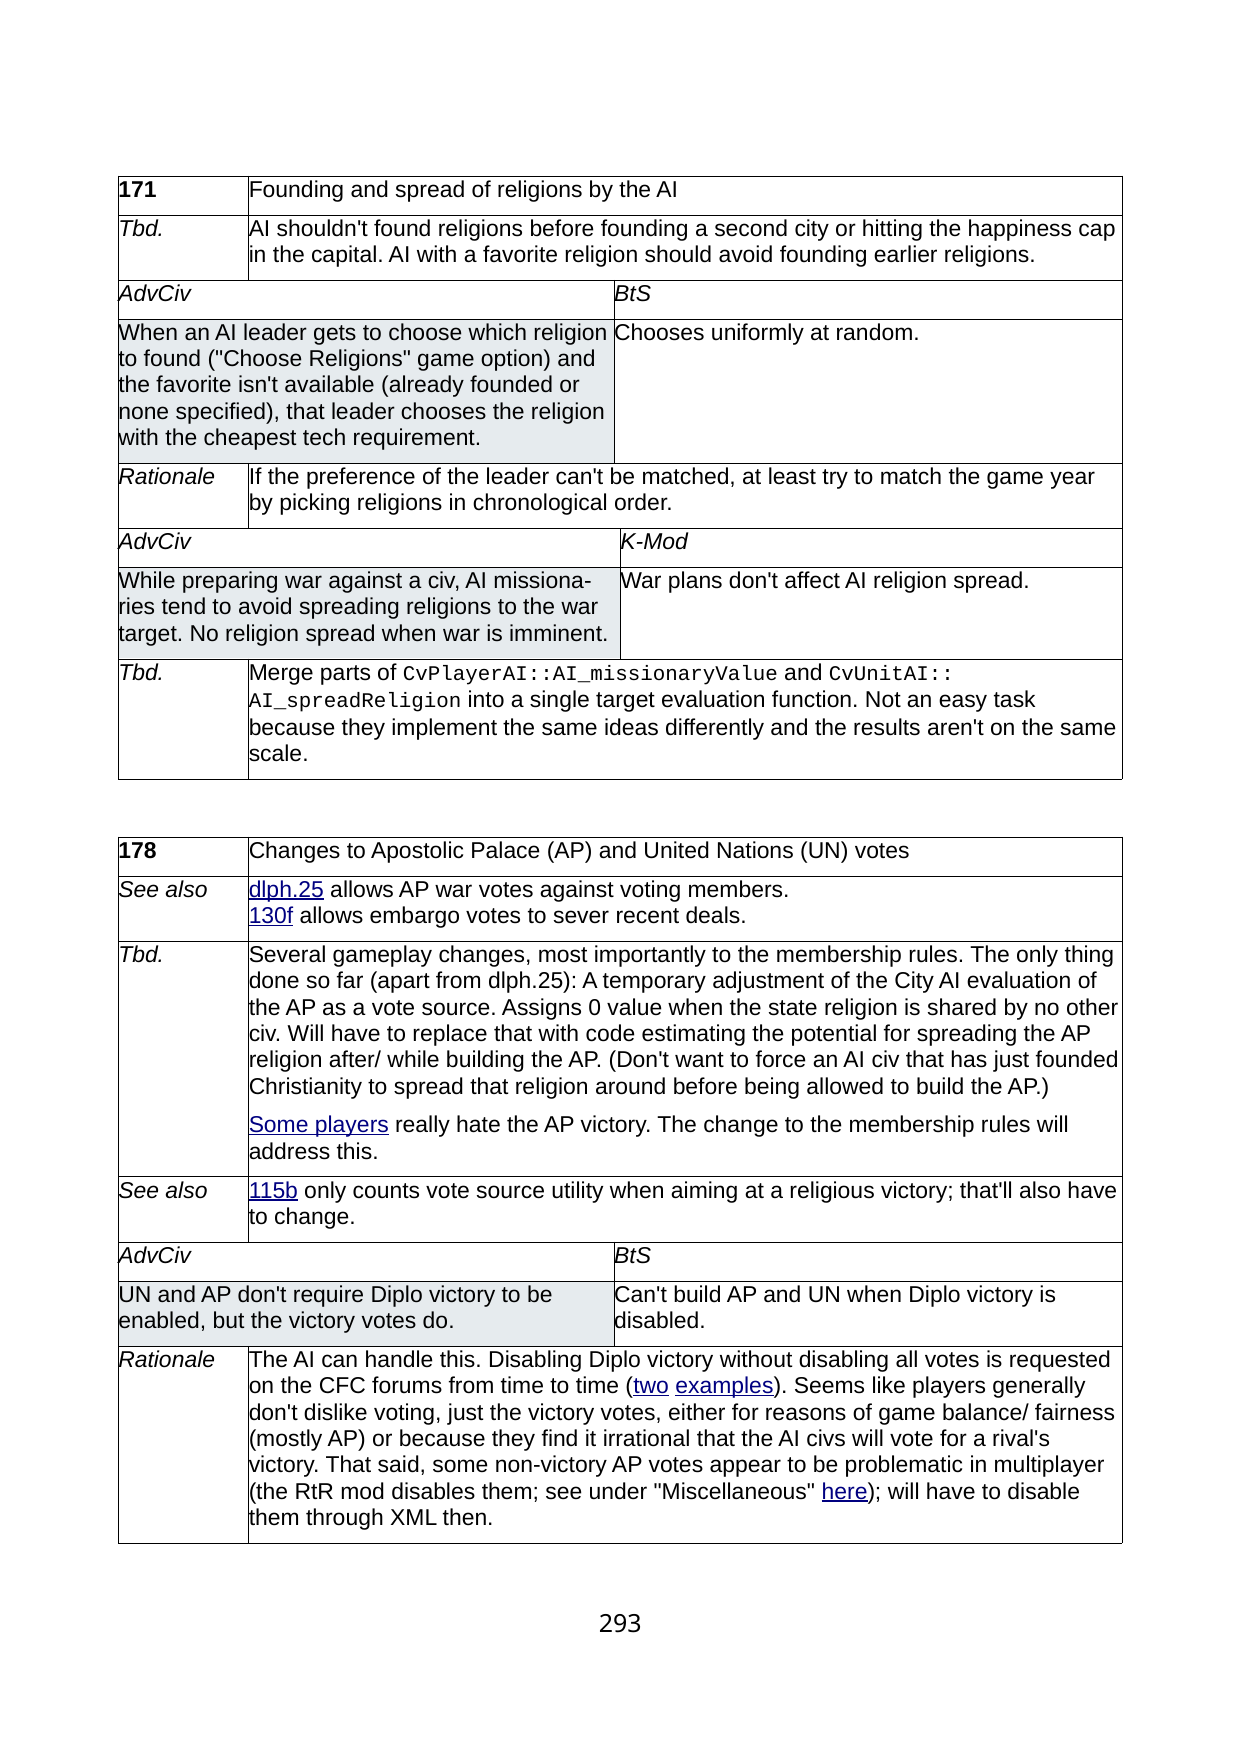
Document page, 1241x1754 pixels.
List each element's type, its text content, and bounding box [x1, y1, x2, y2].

table_cell See also [119, 877, 248, 941]
table_cell Chooses uniformly at random. [615, 320, 1122, 463]
table_cell AdvCiv [119, 1243, 614, 1281]
table_cell Rationale [119, 1347, 248, 1543]
table_cell BtS [615, 281, 1122, 318]
table_cell Rationale [119, 464, 248, 528]
table_cell If the preference of the leader can't be matched, at least try to match the game year by picking religions in chronological order. [249, 464, 1122, 528]
table_cell Tbd. [119, 216, 248, 280]
table_header 171 [119, 177, 248, 214]
table_cell Merge parts of CvPlayerAI::AI_missionaryValue and CvUnitAI:: AI_spreadReligion into a single target evaluation function. Not an easy task because they implement the same ideas differently and the results aren't on the same scale. [249, 660, 1122, 779]
table_cell Can't build AP and UN when Diplo victory is disabled. [615, 1282, 1122, 1346]
table_cell AdvCiv [119, 529, 620, 567]
table_cell AI shouldn't found religions before founding a second city or hitting the happiness cap in the capital. AI with a favorite religion should avoid founding earlier religions. [249, 216, 1122, 280]
table_cell The AI can handle this. Disabling Diplo victory without disabling all votes is requested on the CFC forums from time to time (two examples). Seems like players generally don't dislike voting, just the victory votes, either for reasons of game balance/ fairness (mostly AP) or because they find it irrational that the AI civs will vote for a rival's victory. That said, some non-victory AP votes appear to be problematic in multiplayer (the RtR mod disables them; see under "Miscellaneous" here); will have to disable them through XML then. [249, 1347, 1122, 1543]
table_cell Several gameplay changes, most importantly to the membership rules. The only thing done so far (apart from dlph.25): A temporary adjustment of the City AI evaluation of the AP as a vote source. Assigns 0 value when the state religion is shared by no other civ. Will have to replace that with code estimating the potential for spreading the AP religion after/ while building the AP. (Don't want to force an AI civ that has just founded Christianity to spread that religion around before being allowed to build the AP.) Some players really hate the AP victory. The change to the membership rules will address this. [249, 942, 1122, 1176]
table_cell Tbd. [119, 942, 248, 1176]
table_header Changes to Apostolic Palace (AP) and United Nations (UN) votes [249, 838, 1122, 876]
table_cell When an AI leader gets to choose which religion to found ("Choose Religions" game option) and the favorite isn't available (already founded or none specified), that leader chooses the religion with the cheapest tech requirement. [119, 320, 614, 463]
table_cell UN and AP don't require Diplo victory to be enabled, but the victory votes do. [119, 1282, 614, 1346]
table_cell BtS [615, 1243, 1122, 1281]
table_cell K-Mod [621, 529, 1122, 567]
table_header Founding and spread of religions by the AI [249, 177, 1122, 214]
table_cell Tbd. [119, 660, 248, 779]
table_cell See also [119, 1177, 248, 1242]
table_cell While preparing war against a civ, AI missiona­ries tend to avoid spreading religions to the war target. No religion spread when war is imminent. [119, 568, 620, 658]
table_cell 115b only counts vote source utility when aiming at a religious victory; that'll also have to change. [249, 1177, 1122, 1242]
table_cell War plans don't affect AI religion spread. [621, 568, 1122, 658]
table_cell AdvCiv [119, 281, 614, 318]
table_cell dlph.25 allows AP war votes against voting members. 130f allows embargo votes to sever recent deals. [249, 877, 1122, 941]
table_header 178 [119, 838, 248, 876]
